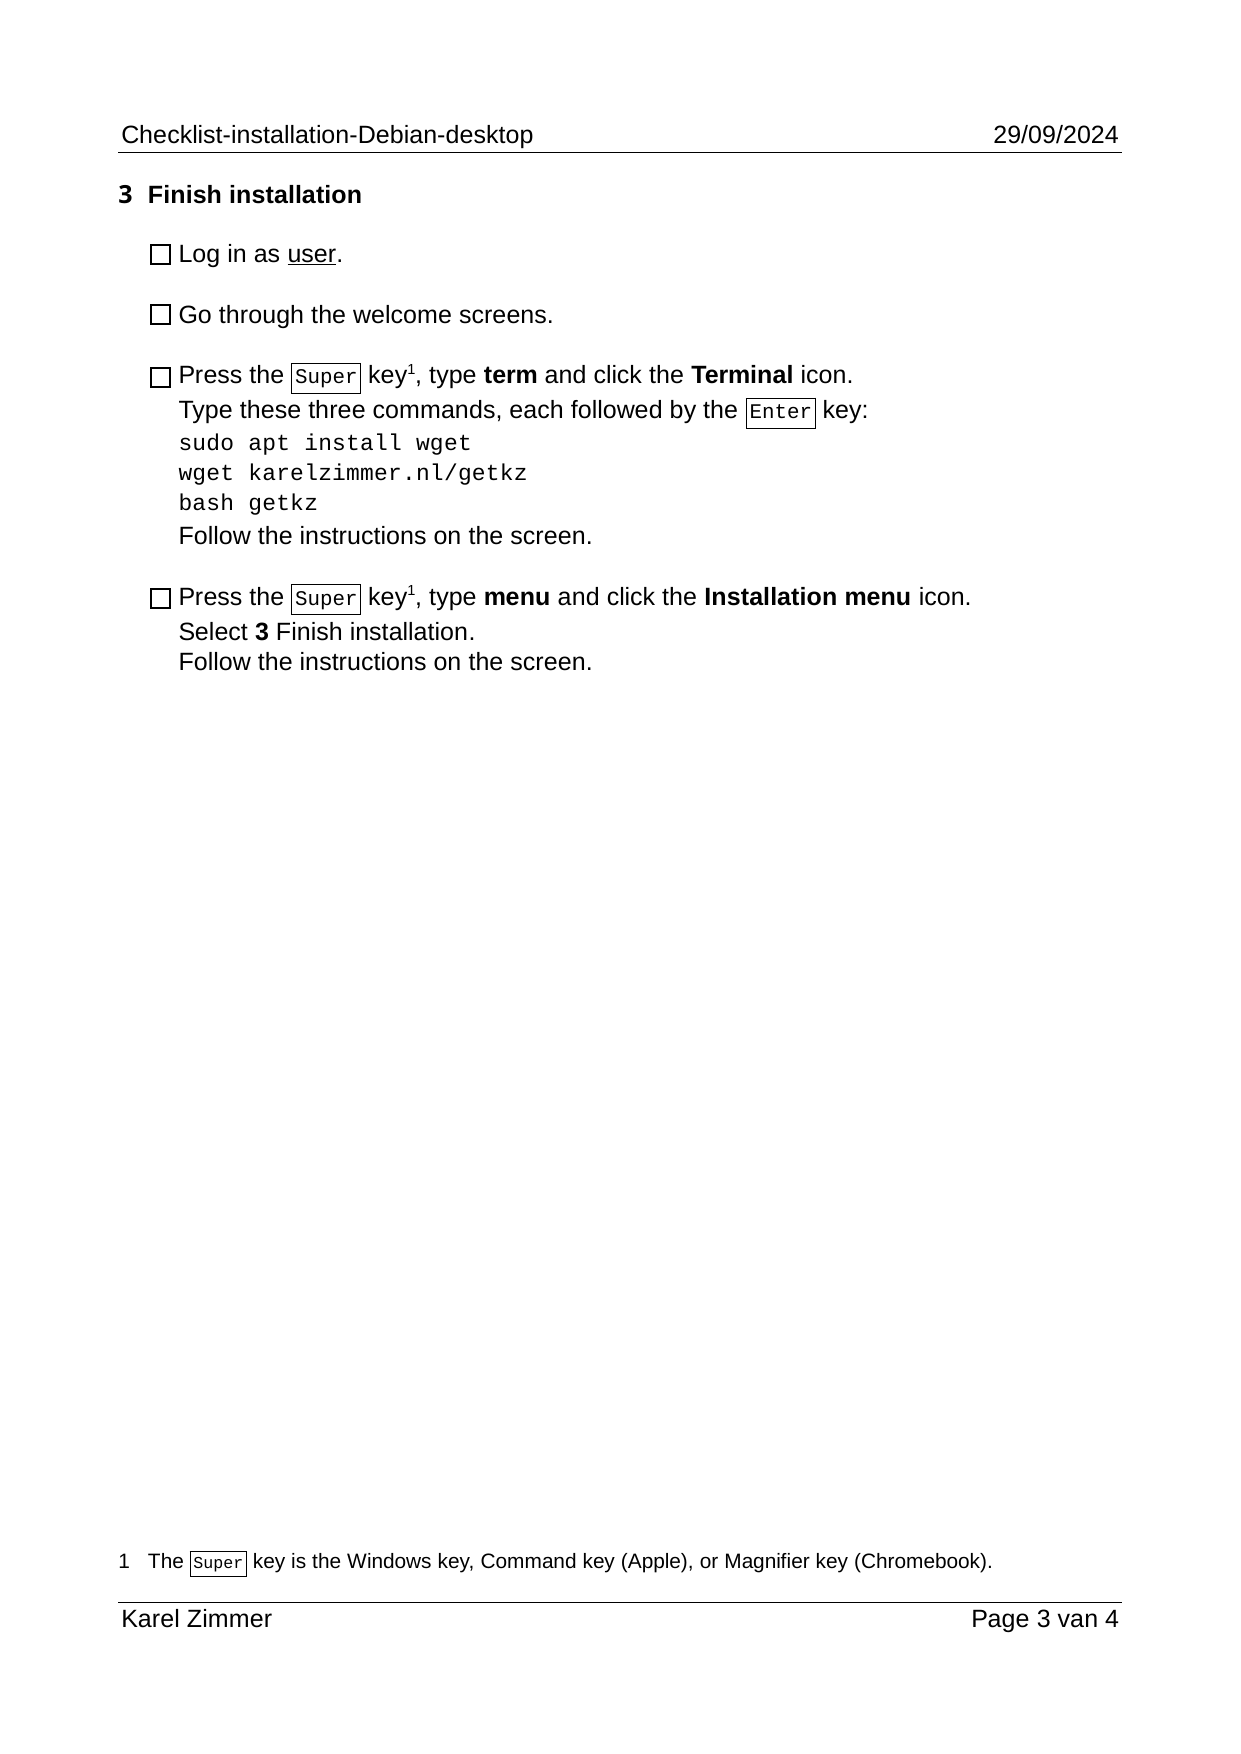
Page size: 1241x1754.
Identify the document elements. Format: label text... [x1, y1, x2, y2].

table_cell [142, 521, 177, 551]
table_cell [118, 395, 142, 430]
table_cell [142, 460, 177, 491]
table_cell wget karelzimmer.nl/getkz [177, 460, 1122, 491]
table_cell Press the Super key, type term and click the Terminal icon. [177, 360, 1122, 395]
table_cell Follow the instructions on the screen. [177, 521, 1122, 551]
table_cell Select 3 Finish installation. [177, 616, 1122, 647]
table_cell [177, 551, 1122, 581]
table_cell Go through the welcome screens. [177, 300, 1122, 330]
table_cell [118, 491, 142, 521]
table_cell [142, 581, 177, 616]
table_cell [177, 330, 1122, 360]
table_cell [142, 491, 177, 521]
table_cell Press the Super key1, type menu and click the Installation menu icon. [177, 581, 1122, 616]
table_cell sudo apt install wget [177, 430, 1122, 460]
table_cell [142, 330, 177, 360]
table_cell [118, 616, 142, 647]
table_cell [118, 551, 142, 581]
table_cell [118, 430, 142, 460]
table_cell [142, 551, 177, 581]
table_cell [142, 430, 177, 460]
table_cell [118, 581, 142, 616]
table_cell Follow the instructions on the screen. [177, 647, 1122, 677]
table_cell [118, 360, 142, 395]
table_cell [142, 616, 177, 647]
table_cell [142, 647, 177, 677]
table_header [118, 239, 142, 269]
table_cell [118, 647, 142, 677]
table_cell [142, 360, 177, 395]
table_cell [142, 395, 177, 430]
table_cell Type these three commands, each followed by the Enter key: [177, 395, 1122, 430]
table_header Log in as USER. [177, 239, 1122, 269]
table_cell [118, 460, 142, 491]
table_header [142, 239, 177, 269]
table_cell [142, 300, 177, 330]
table_cell [118, 269, 142, 300]
table_cell [118, 330, 142, 360]
table_cell [118, 300, 142, 330]
table_cell [142, 269, 177, 300]
table_cell [177, 269, 1122, 300]
list Finish installation [118, 177, 1122, 211]
table_cell [118, 521, 142, 551]
table_cell bash getkz [177, 491, 1122, 521]
